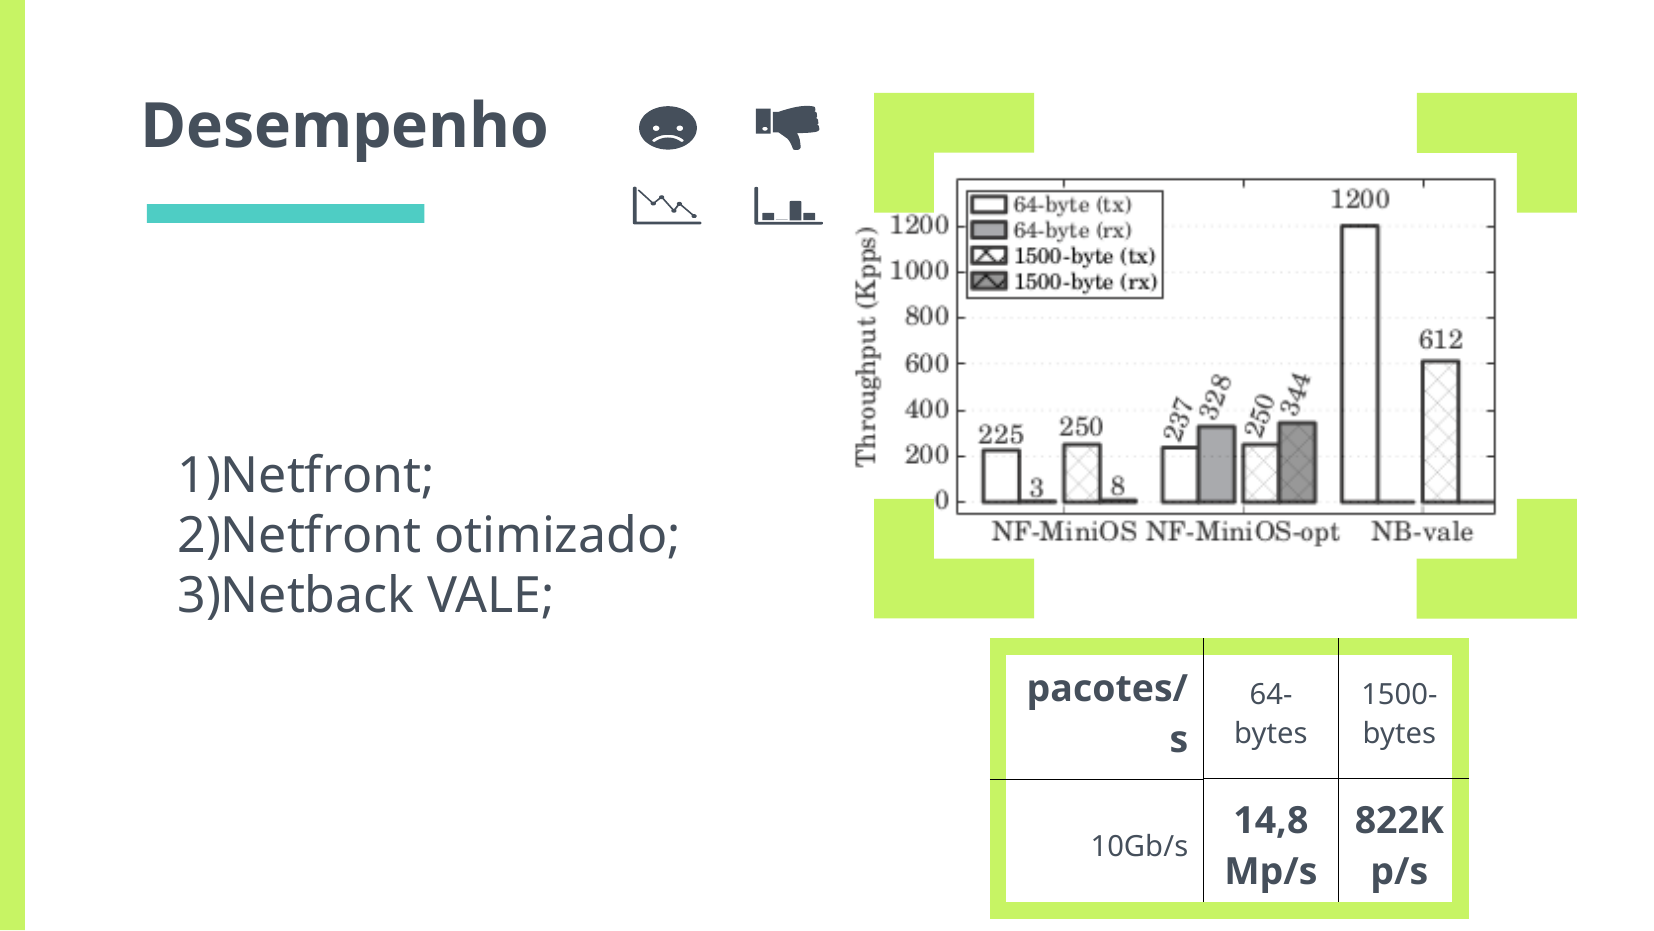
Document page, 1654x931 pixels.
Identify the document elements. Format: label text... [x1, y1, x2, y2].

title Desempenho [124, 0, 1529, 176]
table_header 1500-bytes [1339, 655, 1452, 778]
table_cell 14,8Mp/s [1204, 779, 1338, 902]
text_box [772, 105, 820, 150]
text_box [1416, 498, 1577, 619]
text_box [874, 92, 1035, 213]
text_box [1416, 92, 1577, 213]
table_header pacotes/s [1006, 655, 1203, 779]
text_box [755, 108, 771, 134]
text_box [632, 186, 702, 225]
text_box [754, 186, 823, 225]
picture [844, 157, 1518, 549]
text_box [874, 498, 1035, 619]
table_header 64-bytes [1204, 655, 1338, 778]
table_cell 822Kp/s [1339, 779, 1452, 902]
list Netfront; Netfront otimizado; Netback VALE; [124, 271, 822, 794]
text_box [639, 106, 697, 150]
table_cell 10Gb/s [1006, 780, 1203, 902]
